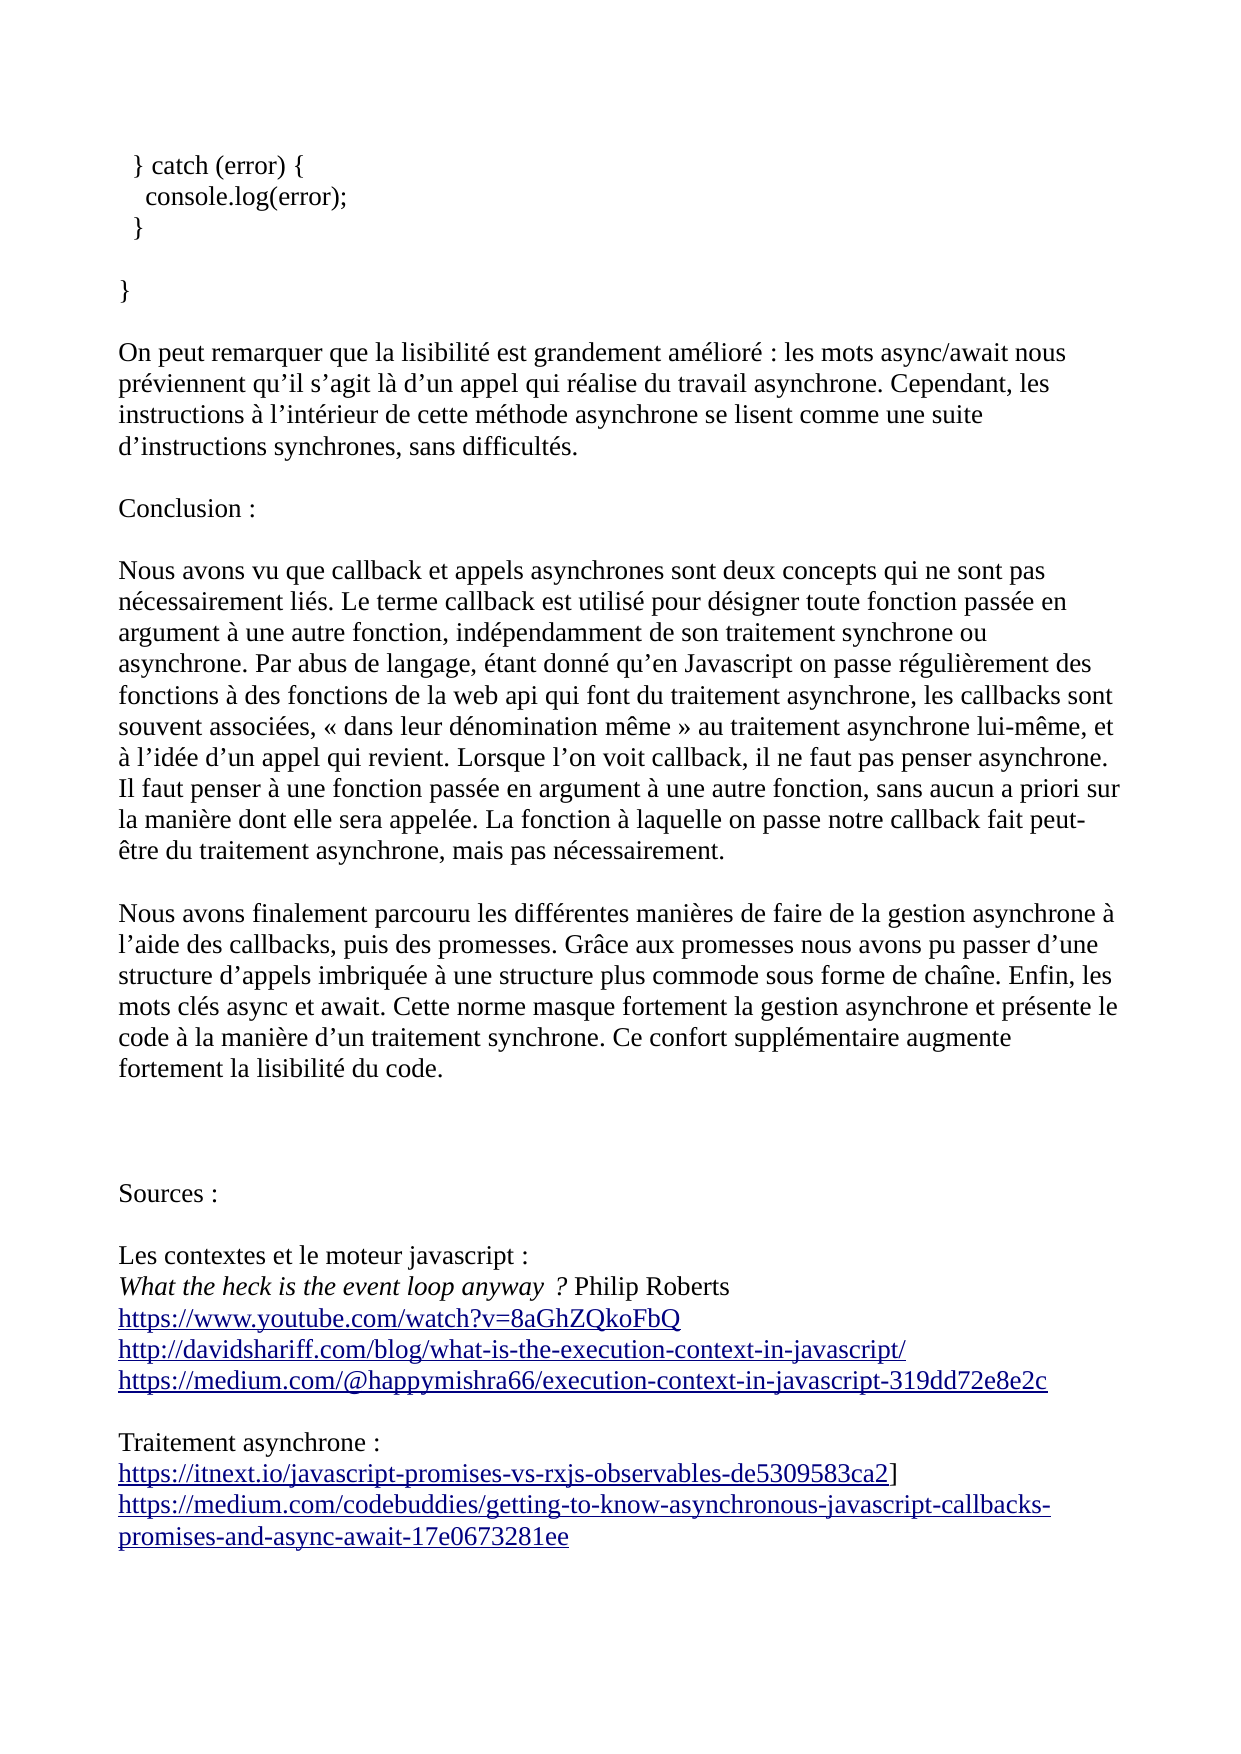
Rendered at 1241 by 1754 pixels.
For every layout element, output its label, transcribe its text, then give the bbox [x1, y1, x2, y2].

text http://davidshariff.com/blog/what-is-the-execution-context-in-javascript/ https://medium.com/@happymishra66/execution-context-in-javascript-319dd72e8e2c [118, 1333, 1122, 1395]
text What the heck is the event loop anyway ? Philip Roberts [118, 1271, 1122, 1302]
text https://itnext.io/javascript-promises-vs-rxjs-observables-de5309583ca2] https://medium.com/codebuddies/getting-to-know-asynchronous-javascript-callbacks-promises-and-async-await-17e0673281ee [118, 1457, 1122, 1551]
text console.log(error); [118, 180, 1122, 212]
text Traitement asynchrone : [118, 1426, 1122, 1457]
text Nous avons finalement parcouru les différentes manières de faire de la gestion asynchrone à l’aide des callbacks, puis des promesses. Grâce aux promesses nous avons pu passer d’une structure d’appels imbriquée à une structure plus commode sous forme de chaîne. Enfin, les mots clés async et await. Cette norme masque fortement la gestion asynchrone et présente le code à la manière d’un traitement synchrone. Ce confort supplémentaire augmente fortement la lisibilité du code. [118, 897, 1122, 1084]
text Les contextes et le moteur javascript : [118, 1239, 1122, 1271]
text } [118, 274, 1122, 305]
text Conclusion : [118, 492, 1122, 523]
text Nous avons vu que callback et appels asynchrones sont deux concepts qui ne sont pas nécessairement liés. Le terme callback est utilisé pour désigner toute fonction passée en argument à une autre fonction, indépendamment de son traitement synchrone ou asynchrone. Par abus de langage, étant donné qu’en Javascript on passe régulièrement des fonctions à des fonctions de la web api qui font du traitement asynchrone, les callbacks sont souvent associées, « dans leur dénomination même » au traitement asynchrone lui-même, et à l’idée d’un appel qui revient. Lorsque l’on voit callback, il ne faut pas penser asynchrone. Il faut penser à une fonction passée en argument à une autre fonction, sans aucun a priori sur la manière dont elle sera appelée. La fonction à laquelle on passe notre callback fait peut-être du traitement asynchrone, mais pas nécessairement. [118, 554, 1122, 866]
text https://www.youtube.com/watch?v=8aGhZQkoFbQ [118, 1302, 1122, 1333]
text } catch (error) { [118, 149, 1122, 180]
text Sources : [118, 1177, 1122, 1208]
text } [118, 212, 1122, 243]
text On peut remarquer que la lisibilité est grandement amélioré : les mots async/await nous préviennent qu’il s’agit là d’un appel qui réalise du travail asynchrone. Cependant, les instructions à l’intérieur de cette méthode asynchrone se lisent comme une suite d’instructions synchrones, sans difficultés. [118, 336, 1122, 461]
